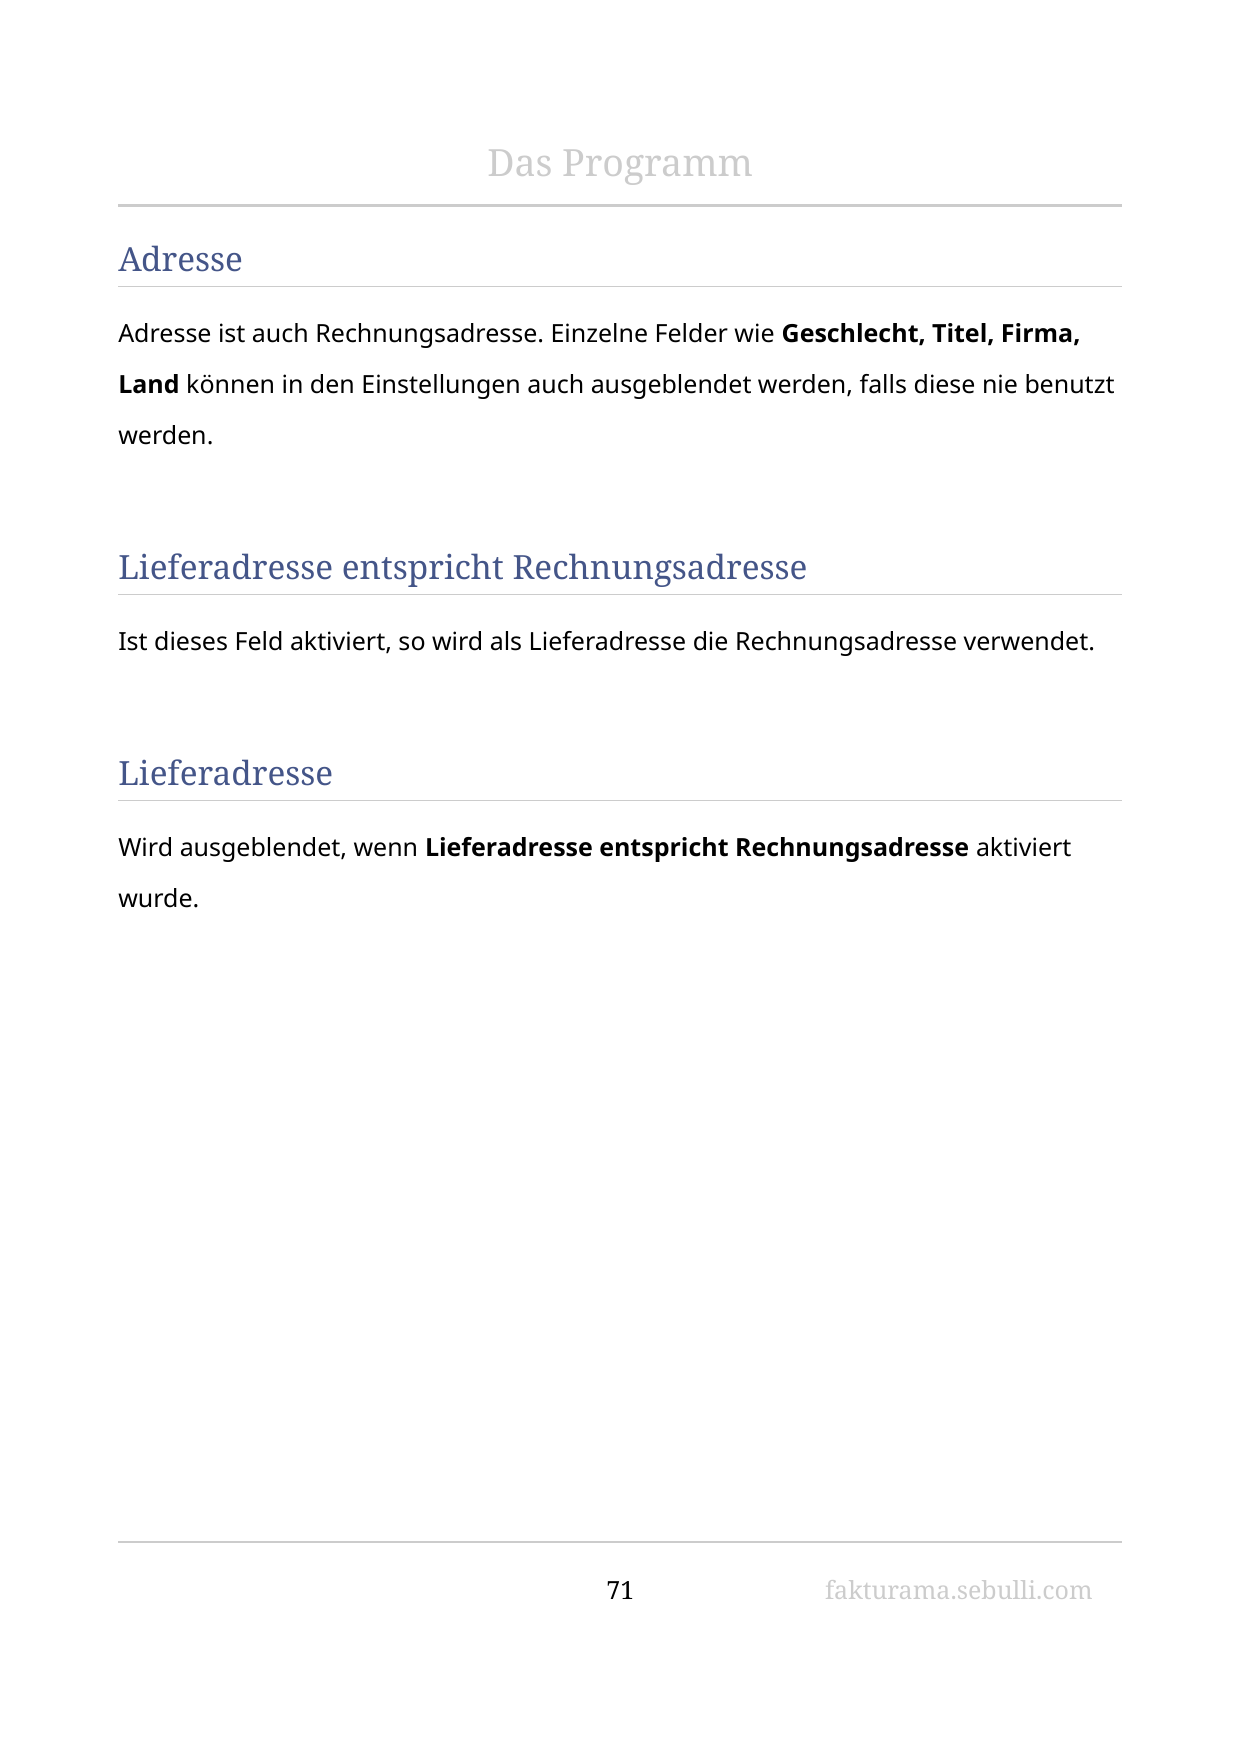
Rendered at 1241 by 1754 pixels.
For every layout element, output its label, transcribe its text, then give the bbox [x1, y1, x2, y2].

text Wird ausgeblendet, wenn Lieferadresse entspricht Rechnungsadresse aktiviert wurde. [118, 829, 1122, 914]
text Ist dieses Feld aktiviert, so wird als Lieferadresse die Rechnungsadresse verwendet. [118, 624, 1122, 658]
subtitle Lieferadresse entspricht Rechnungsadresse [118, 544, 1122, 594]
subtitle Lieferadresse [118, 750, 1122, 800]
text Adresse ist auch Rechnungsadresse. Einzelne Felder wie Geschlecht, Titel, Firma, Land können in den Einstellungen auch ausgeblendet werden, falls diese nie benutzt werden. [118, 316, 1122, 452]
subtitle Adresse [118, 236, 1122, 286]
